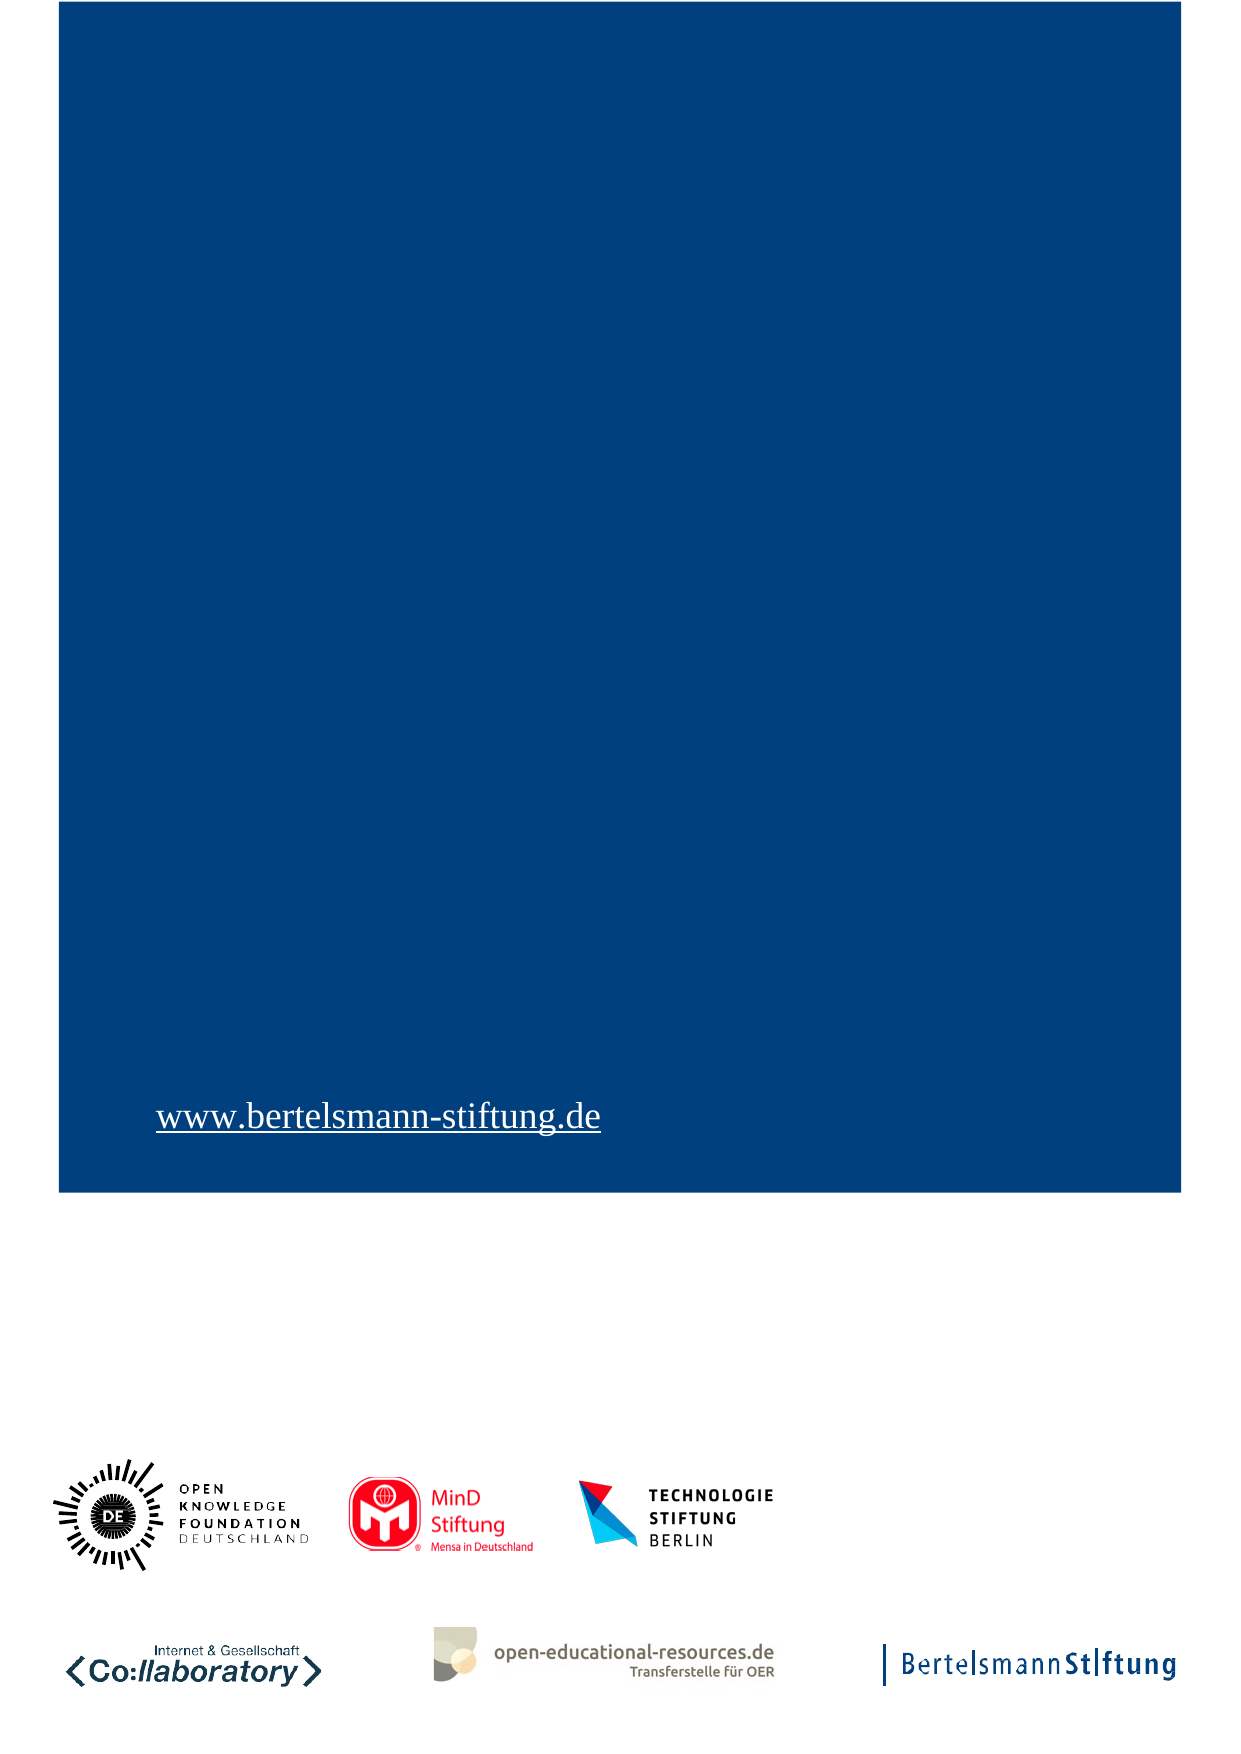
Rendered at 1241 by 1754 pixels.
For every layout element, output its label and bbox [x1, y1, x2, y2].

picture [578, 1464, 773, 1564]
picture [433, 1627, 782, 1690]
picture [65, 1644, 322, 1687]
picture [179, 1484, 308, 1543]
picture [344, 1477, 544, 1551]
